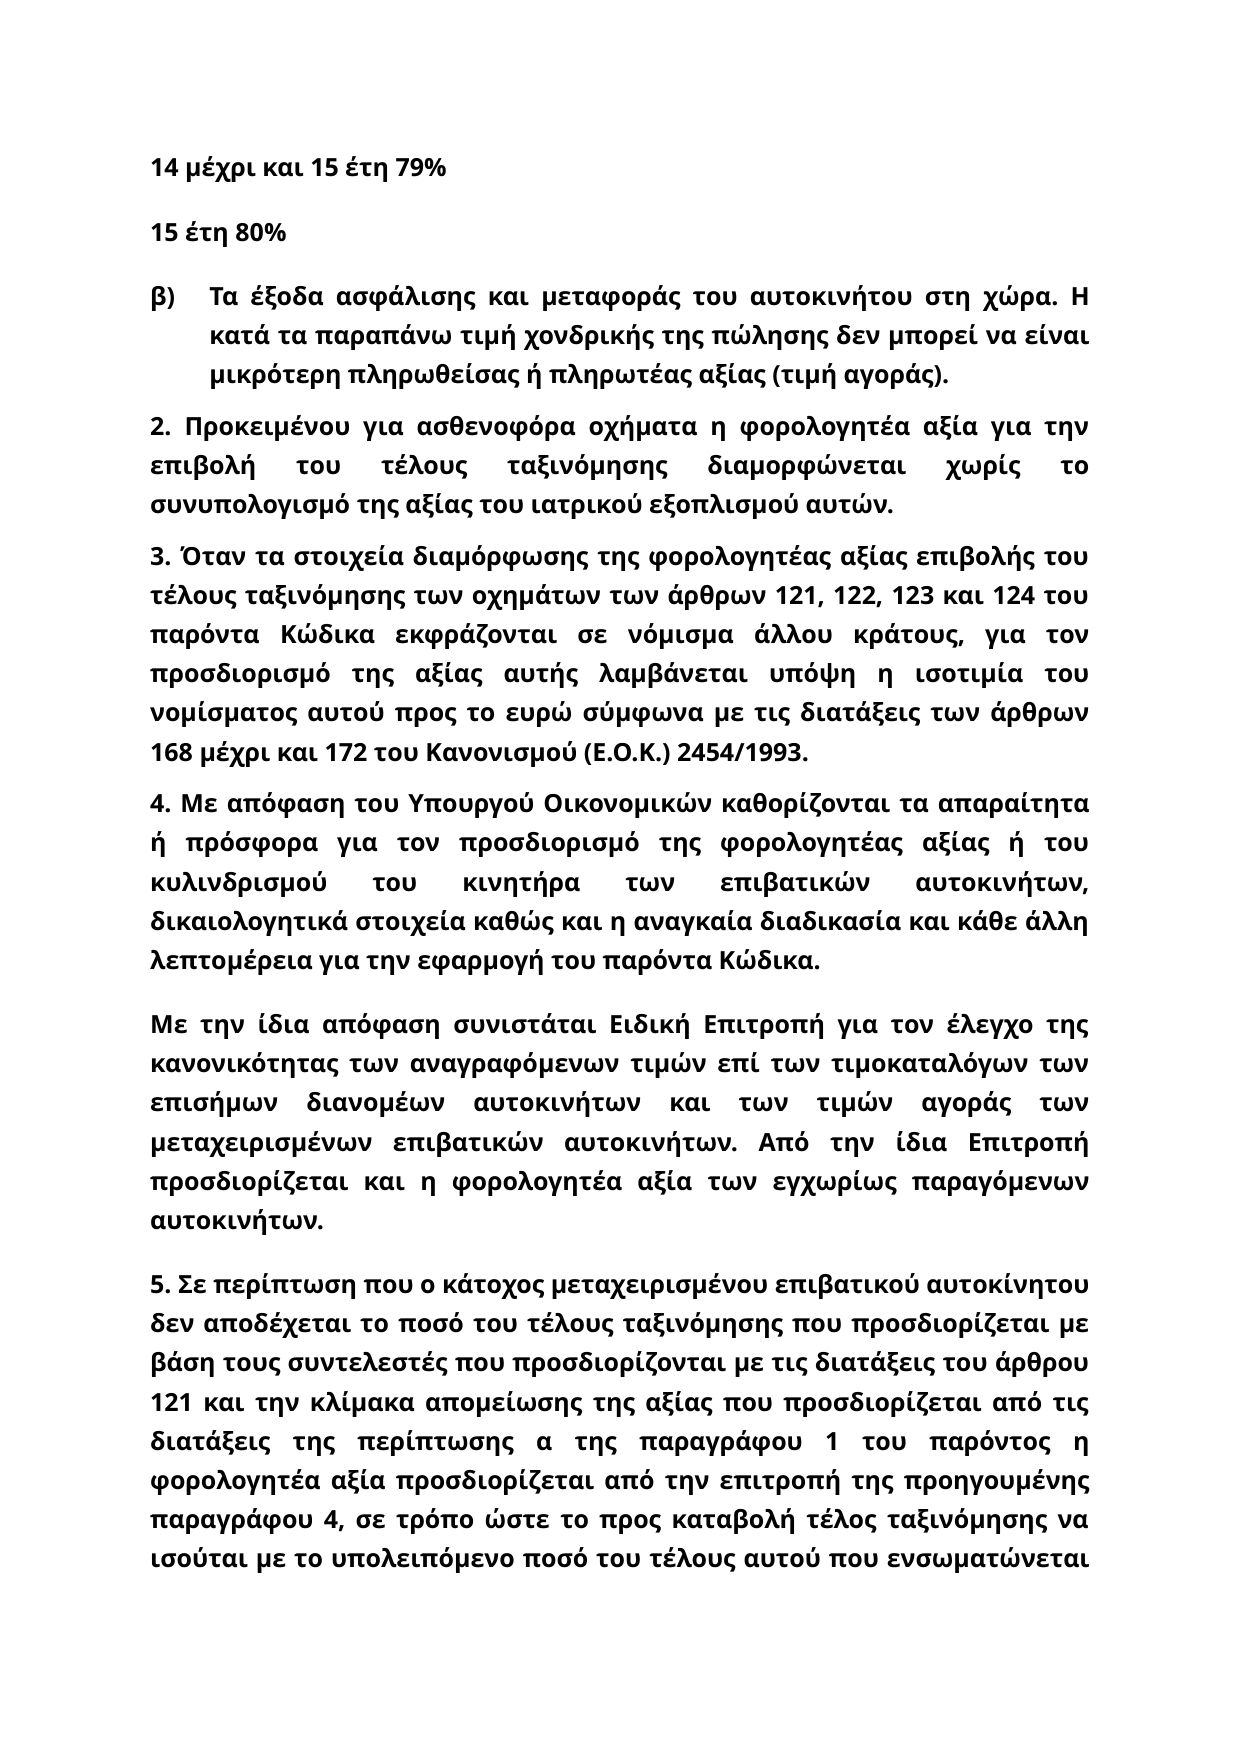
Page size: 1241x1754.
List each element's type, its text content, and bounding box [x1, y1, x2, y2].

list β) Τα έξοδα ασφάλισης και μεταφοράς του αυτοκινήτου στη χώρα. Η κατά τα παραπάνω τιμή χονδρικής της πώλησης δεν μπορεί να είναι μικρότερη πληρωθείσας ή πληρωτέας αξίας (τιμή αγοράς). [150, 278, 1090, 391]
text 15 έτη 80% [150, 214, 1090, 248]
text 5. Σε περίπτωση που ο κάτοχος μεταχειρισμένου επιβατικού αυτοκίνητου δεν αποδέχεται το ποσό του τέλους ταξινόμησης που προσδιορίζεται με βάση τους συντελεστές που προσδιορίζονται με τις διατάξεις του άρθρου 121 και την κλίμακα απομείωσης της αξίας που προσδιορίζεται από τις διατάξεις της περίπτωσης α της παραγράφου 1 του παρόντος η φορολογητέα αξία προσδιορίζεται από την επιτροπή της προηγουμένης παραγράφου 4, σε τρόπο ώστε το προς καταβολή τέλος ταξινόμησης να ισούται με το υπολειπόμενο ποσό του τέλους αυτού που ενσωματώνεται [150, 1267, 1090, 1575]
text 3. Όταν τα στοιχεία διαμόρφωσης της φορολογητέας αξίας επιβολής του τέλους ταξινόμησης των οχημάτων των άρθρων 121, 122, 123 και 124 του παρόντα Κώδικα εκφράζονται σε νόμισμα άλλου κράτους, για τον προσδιορισμό της αξίας αυτής λαμβάνεται υπόψη η ισοτιμία του νομίσματος αυτού προς το ευρώ σύμφωνα με τις διατάξεις των άρθρων 168 μέχρι και 172 του Κανονισμού (Ε.Ο.Κ.) 2454/1993. [150, 538, 1090, 768]
text 4. Με απόφαση του Υπουργού Οικονομικών καθορίζονται τα απαραίτητα ή πρόσφορα για τον προσδιορισμό της φορολογητέας αξίας ή του κυλινδρισμού του κινητήρα των επιβατικών αυτοκινήτων, δικαιολογητικά στοιχεία καθώς και η αναγκαία διαδικασία και κάθε άλλη λεπτομέρεια για την εφαρμογή του παρόντα Κώδικα. [150, 786, 1090, 977]
text Με την ίδια απόφαση συνιστάται Ειδική Επιτροπή για τον έλεγχο της κανονικότητας των αναγραφόμενων τιμών επί των τιμοκαταλόγων των επισήμων διανομέων αυτοκινήτων και των τιμών αγοράς των μεταχειρισμένων επιβατικών αυτοκινήτων. Από την ίδια Επιτροπή προσδιορίζεται και η φορολογητέα αξία των εγχωρίως παραγόμενων αυτοκινήτων. [150, 1007, 1090, 1237]
text 14 μέχρι και 15 έτη 79% [150, 150, 1090, 184]
text 2. Προκειμένου για ασθενοφόρα οχήματα η φορολογητέα αξία για την επιβολή του τέλους ταξινόμησης διαμορφώνεται χωρίς το συνυπολογισμό της αξίας του ιατρικού εξοπλισμού αυτών. [150, 408, 1090, 521]
